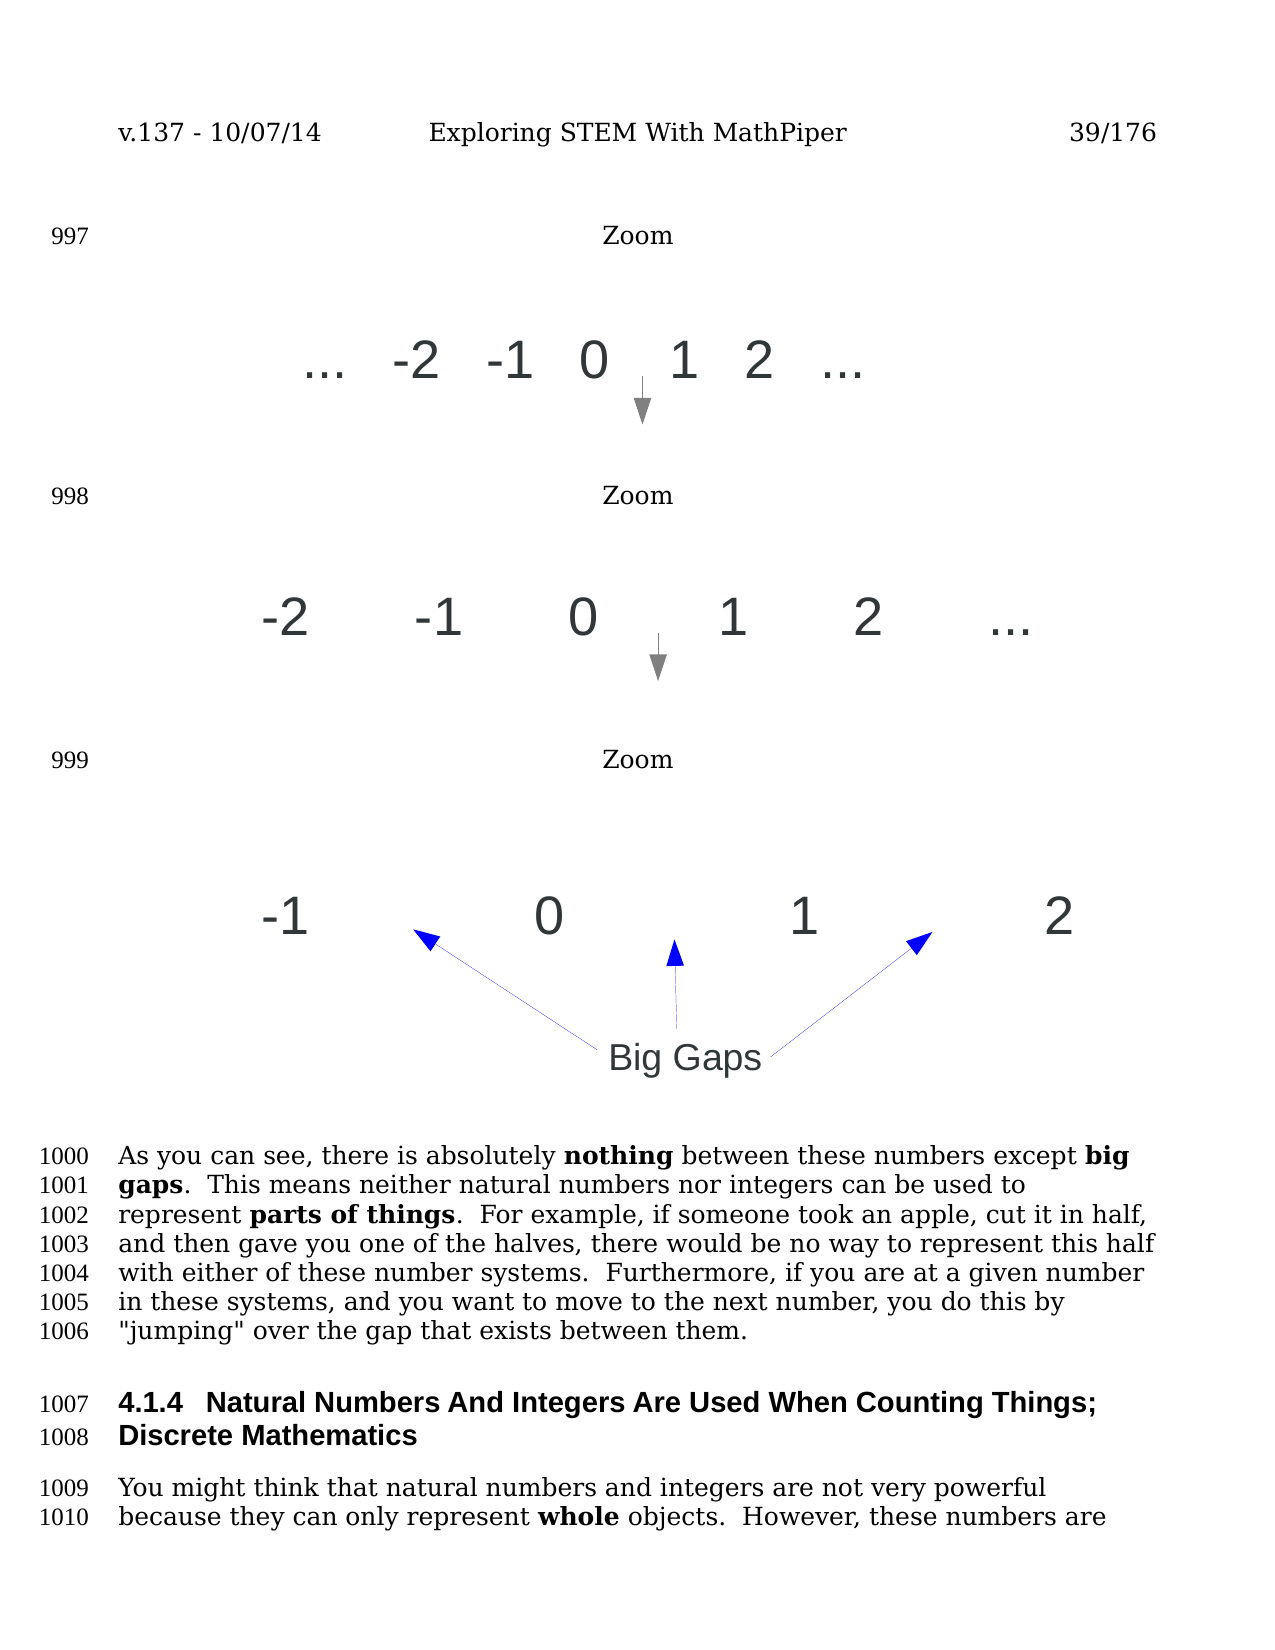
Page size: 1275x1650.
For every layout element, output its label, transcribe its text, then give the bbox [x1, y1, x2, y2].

text Zoom [118, 221, 1157, 250]
text Zoom [118, 481, 1157, 511]
text Zoom [118, 745, 1157, 774]
text You might think that natural numbers and integers are not very powerful because they can only represent whole objects. However, these numbers are [118, 1473, 1157, 1531]
subtitle Natural Numbers And Integers Are Used When Counting Things; Discrete Mathematics [118, 1385, 1157, 1452]
text As you can see, there is absolutely nothing between these numbers except big gaps. This means neither natural numbers nor integers can be used to represent parts of things. For example, if someone took an apple, cut it in half, and then gave you one of the halves, there would be no way to represent this half with either of these number systems. Furthermore, if you are at a given number in these systems, and you want to move to the next number, you do this by "jumping" over the gap that exists between them. [118, 1141, 1157, 1346]
